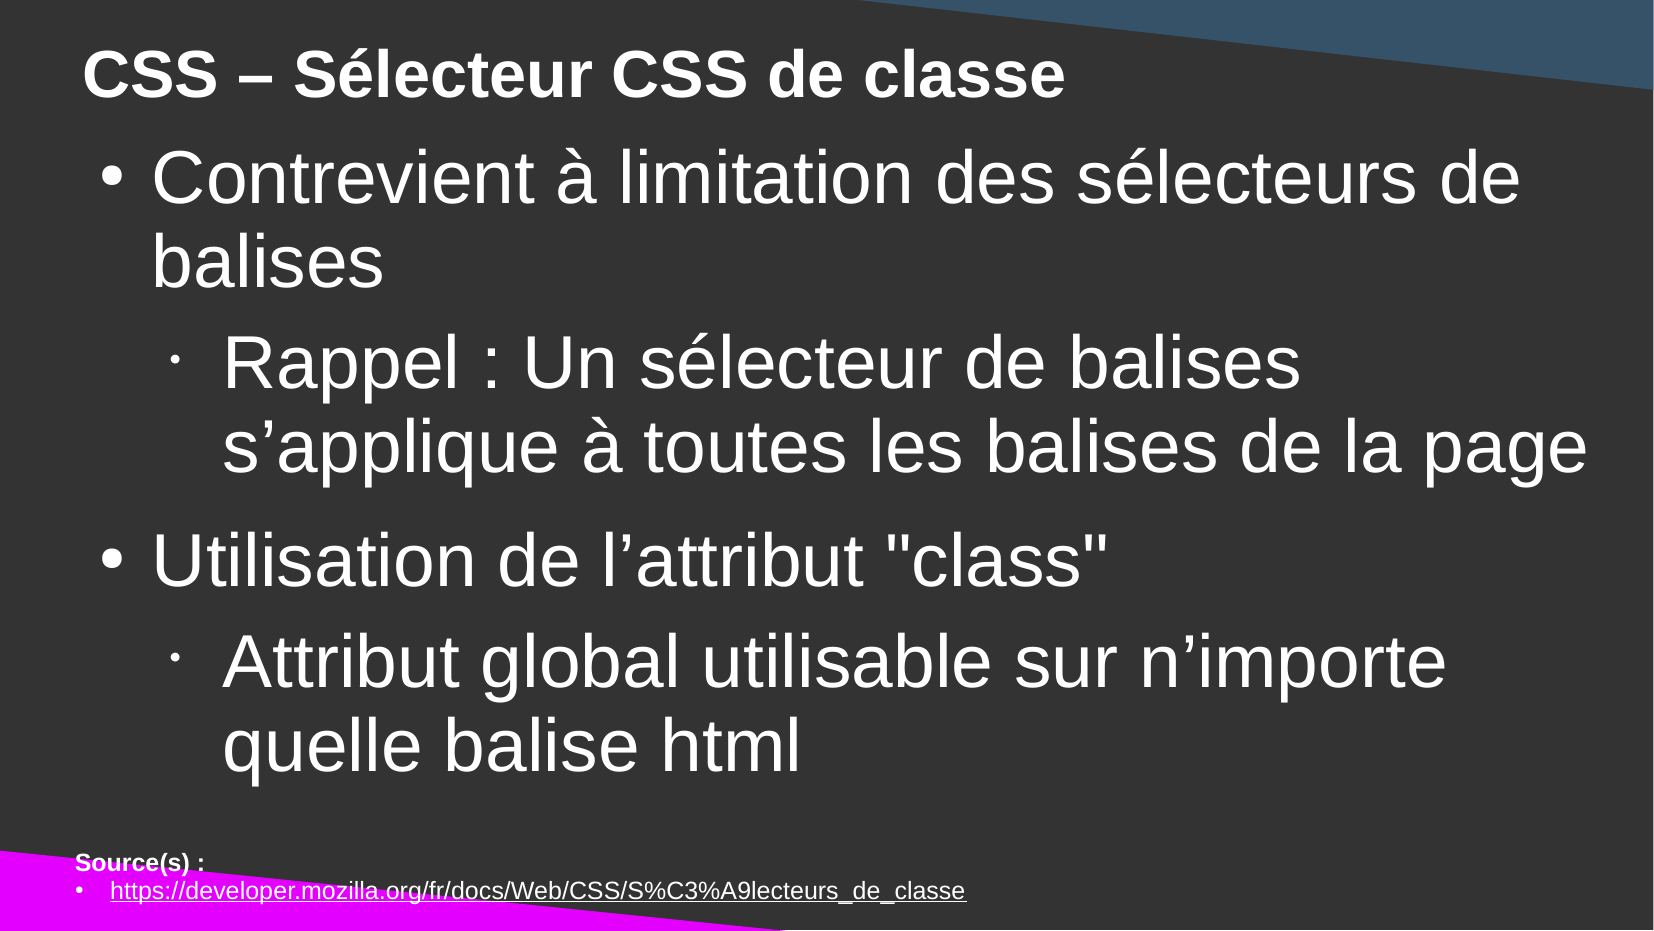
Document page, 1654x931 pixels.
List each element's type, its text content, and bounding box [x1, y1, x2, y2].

text_box Source(s) : https://developer.mozilla.org/fr/docs/Web/CSS/S%C3%A9lecteurs_de_classe [60, 841, 1546, 913]
text_box [858, 0, 1654, 90]
text_box [0, 850, 788, 931]
list Contrevient à limitation des sélecteurs de balises Rappel : Un sélecteur de balises s’applique à toutes les balises de la page Utilisation de l’attribut "class" Attribut global utilisable sur n’importe quelle balise html [80, 135, 1605, 815]
title CSS – Sélecteur CSS de classe [82, 37, 1571, 114]
